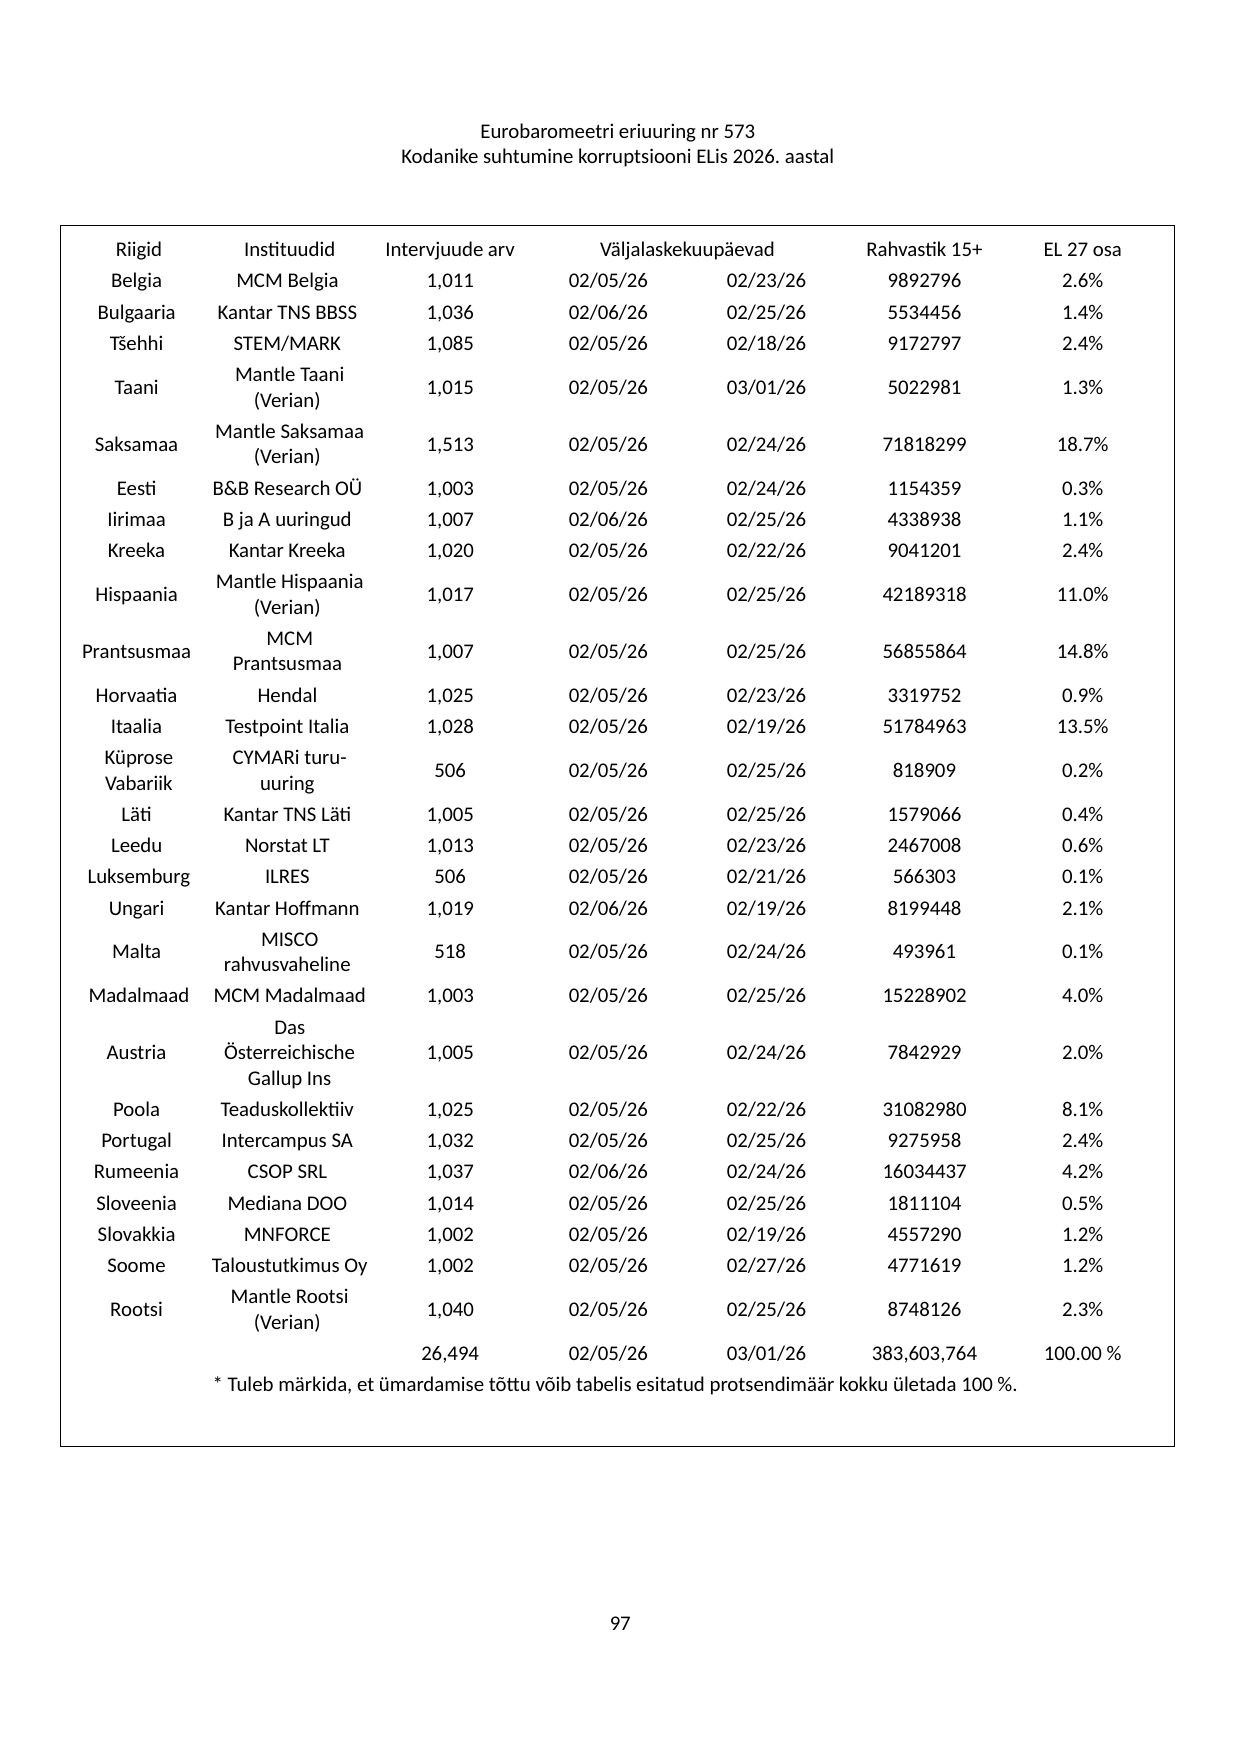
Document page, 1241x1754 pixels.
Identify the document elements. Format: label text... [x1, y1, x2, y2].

table_cell 24/02/26 [687, 472, 845, 503]
table_cell Luksemburg [69, 861, 208, 892]
table_cell 0.1% [1004, 923, 1162, 980]
table_cell 1 002 [371, 1249, 529, 1281]
table_cell 1579066 [845, 798, 1003, 829]
table_cell Das Österreichische Gallup Ins [208, 1011, 371, 1093]
table_cell 1.2% [1004, 1218, 1162, 1249]
table_cell ILRES [208, 861, 371, 892]
table_header Rahvastik 15+ [845, 234, 1003, 265]
table_cell 2.3% [1004, 1281, 1162, 1337]
table_cell 24/02/26 [687, 415, 845, 472]
table_cell 1.4% [1004, 296, 1162, 327]
table_cell Hendal [208, 679, 371, 710]
table_cell Malta [69, 923, 208, 980]
table_cell 1 037 [371, 1156, 529, 1187]
table_cell 31082980 [845, 1093, 1003, 1124]
table_cell MCM Prantsusmaa [208, 622, 371, 679]
table_cell 13.5% [1004, 710, 1162, 741]
table_cell 1811104 [845, 1187, 1003, 1218]
table_cell 25/02/26 [687, 798, 845, 829]
table_cell 05/02/26 [529, 1093, 687, 1124]
table_cell MISCO rahvusvaheline [208, 923, 371, 980]
table_header Instituudid [208, 234, 371, 265]
table_cell 1 019 [371, 892, 529, 923]
table_cell 24/02/26 [687, 1011, 845, 1093]
table_cell Kantar Hoffmann [208, 892, 371, 923]
table_cell 11.0% [1004, 566, 1162, 622]
table_cell 1 003 [371, 980, 529, 1011]
table_cell 22/02/26 [687, 1093, 845, 1124]
table_header Väljalaskekuupäevad [529, 234, 845, 265]
table_cell 4338938 [845, 503, 1003, 534]
table_cell 18/02/26 [687, 327, 845, 358]
table_cell 0.9% [1004, 679, 1162, 710]
table_cell 2.1% [1004, 892, 1162, 923]
table_cell 8748126 [845, 1281, 1003, 1337]
table_cell MNFORCE [208, 1218, 371, 1249]
table_cell 27/02/26 [687, 1249, 845, 1281]
table_cell 1 014 [371, 1187, 529, 1218]
table_cell 05/02/26 [529, 710, 687, 741]
table_cell 05/02/26 [529, 534, 687, 566]
table_cell 15228902 [845, 980, 1003, 1011]
table_cell 1 005 [371, 1011, 529, 1093]
table_cell 71818299 [845, 415, 1003, 472]
table_cell Tšehhi [69, 327, 208, 358]
table_cell 05/02/26 [529, 566, 687, 622]
table_cell Slovakkia [69, 1218, 208, 1249]
table_cell 506 [371, 861, 529, 892]
table_cell 42189318 [845, 566, 1003, 622]
table_cell 9275958 [845, 1124, 1003, 1156]
table_cell Mediana DOO [208, 1187, 371, 1218]
table_cell 9172797 [845, 327, 1003, 358]
table_cell 23/02/26 [687, 679, 845, 710]
table_cell Kantar Kreeka [208, 534, 371, 566]
table_cell 1 007 [371, 622, 529, 679]
table_cell 06/02/26 [529, 1156, 687, 1187]
table_cell 05/02/26 [529, 798, 687, 829]
table_cell Prantsusmaa [69, 622, 208, 679]
table_cell MCM Madalmaad [208, 980, 371, 1011]
table_cell 05/02/26 [529, 1249, 687, 1281]
table_cell 01/03/26 [687, 1337, 845, 1368]
table_cell 05/02/26 [529, 1218, 687, 1249]
table_cell [69, 1337, 208, 1368]
table_cell 01/03/26 [687, 359, 845, 415]
table_cell Kantar TNS Läti [208, 798, 371, 829]
table_cell MCM Belgia [208, 265, 371, 296]
table_cell 05/02/26 [529, 1011, 687, 1093]
table_cell 9892796 [845, 265, 1003, 296]
table_cell 05/02/26 [529, 861, 687, 892]
table_cell 8.1% [1004, 1093, 1162, 1124]
table_cell 566303 [845, 861, 1003, 892]
table_cell Bulgaaria [69, 296, 208, 327]
table_cell Iirimaa [69, 503, 208, 534]
table_cell 1 013 [371, 829, 529, 861]
table_cell 21/02/26 [687, 861, 845, 892]
table_cell 1 513 [371, 415, 529, 472]
table_cell 2.6% [1004, 265, 1162, 296]
table_cell 24/02/26 [687, 1156, 845, 1187]
table_cell 1 020 [371, 534, 529, 566]
table_cell 06/02/26 [529, 892, 687, 923]
table_cell 7842929 [845, 1011, 1003, 1093]
table_cell Teaduskollektiiv [208, 1093, 371, 1124]
table_cell 19/02/26 [687, 892, 845, 923]
table_cell 05/02/26 [529, 622, 687, 679]
table_cell 2.4% [1004, 1124, 1162, 1156]
table_header EL 27 osa [1004, 234, 1162, 265]
table_cell 1.3% [1004, 359, 1162, 415]
table_cell 19/02/26 [687, 1218, 845, 1249]
table_cell Intercampus SA [208, 1124, 371, 1156]
table_cell B&B Research OÜ [208, 472, 371, 503]
table_cell Mantle Hispaania (Verian) [208, 566, 371, 622]
table_cell 1 040 [371, 1281, 529, 1337]
table_cell 4.0% [1004, 980, 1162, 1011]
table_cell Taloustutkimus Oy [208, 1249, 371, 1281]
table_cell Austria [69, 1011, 208, 1093]
table_cell 06/02/26 [529, 503, 687, 534]
table_cell 4771619 [845, 1249, 1003, 1281]
table_cell 05/02/26 [529, 359, 687, 415]
table_cell Läti [69, 798, 208, 829]
table_cell 05/02/26 [529, 1124, 687, 1156]
table_cell 2.0% [1004, 1011, 1162, 1093]
table_cell 05/02/26 [529, 923, 687, 980]
table_cell Ungari [69, 892, 208, 923]
table_cell 0.1% [1004, 861, 1162, 892]
table_cell Leedu [69, 829, 208, 861]
table_cell 383,603,764 [845, 1337, 1003, 1368]
table_cell 0.5% [1004, 1187, 1162, 1218]
table_cell 05/02/26 [529, 829, 687, 861]
table_cell Belgia [69, 265, 208, 296]
table_cell 1.1% [1004, 503, 1162, 534]
table_cell 818909 [845, 741, 1003, 798]
table_cell Mantle Saksamaa (Verian) [208, 415, 371, 472]
table_cell 3319752 [845, 679, 1003, 710]
table_cell 0.3% [1004, 472, 1162, 503]
table_cell 4557290 [845, 1218, 1003, 1249]
table_cell Taani [69, 359, 208, 415]
table_cell 25/02/26 [687, 622, 845, 679]
table_cell 05/02/26 [529, 1337, 687, 1368]
table_cell 9041201 [845, 534, 1003, 566]
table_cell Madalmaad [69, 980, 208, 1011]
table_cell 25/02/26 [687, 1124, 845, 1156]
table_cell 23/02/26 [687, 829, 845, 861]
table_cell 26 494 [371, 1337, 529, 1368]
table_cell 06/02/26 [529, 296, 687, 327]
table_cell 51784963 [845, 710, 1003, 741]
table_cell 05/02/26 [529, 415, 687, 472]
table_cell 18.7% [1004, 415, 1162, 472]
table_cell 05/02/26 [529, 265, 687, 296]
table_cell Horvaatia [69, 679, 208, 710]
table_cell Mantle Taani (Verian) [208, 359, 371, 415]
table_cell Küprose Vabariik [69, 741, 208, 798]
table_cell STEM/MARK [208, 327, 371, 358]
table_cell 100,00 % [1004, 1337, 1162, 1368]
table_cell CYMARi turu-uuring [208, 741, 371, 798]
table_cell 25/02/26 [687, 1187, 845, 1218]
table_cell [208, 1337, 371, 1368]
table_cell 1 017 [371, 566, 529, 622]
table_cell Kreeka [69, 534, 208, 566]
table_cell Eesti [69, 472, 208, 503]
table_cell 05/02/26 [529, 1187, 687, 1218]
table_cell 25/02/26 [687, 503, 845, 534]
table_cell 5022981 [845, 359, 1003, 415]
table_cell Hispaania [69, 566, 208, 622]
table_cell Rumeenia [69, 1156, 208, 1187]
table_cell 19/02/26 [687, 710, 845, 741]
table_cell 05/02/26 [529, 741, 687, 798]
table_cell 518 [371, 923, 529, 980]
table_cell 1 032 [371, 1124, 529, 1156]
table_cell 493961 [845, 923, 1003, 980]
table_cell Itaalia [69, 710, 208, 741]
table_cell Mantle Rootsi (Verian) [208, 1281, 371, 1337]
table_cell 1 015 [371, 359, 529, 415]
table_cell 2.4% [1004, 327, 1162, 358]
table_cell 0.2% [1004, 741, 1162, 798]
table_cell Rootsi [69, 1281, 208, 1337]
table_cell Poola [69, 1093, 208, 1124]
table_cell Soome [69, 1249, 208, 1281]
table_cell 25/02/26 [687, 1281, 845, 1337]
table_cell 1 025 [371, 1093, 529, 1124]
table_header Intervjuude arv [371, 234, 529, 265]
table_cell Portugal [69, 1124, 208, 1156]
table_cell 56855864 [845, 622, 1003, 679]
table_cell 0.6% [1004, 829, 1162, 861]
table_cell 4.2% [1004, 1156, 1162, 1187]
table_cell 14.8% [1004, 622, 1162, 679]
table_cell 1 007 [371, 503, 529, 534]
table_cell * Tuleb märkida, et ümardamise tõttu võib tabelis esitatud protsendimäär kokku ületada 100 %. [69, 1369, 1162, 1400]
table_cell 05/02/26 [529, 327, 687, 358]
table_cell 25/02/26 [687, 566, 845, 622]
table_cell 5534456 [845, 296, 1003, 327]
table_cell 23/02/26 [687, 265, 845, 296]
table_cell 2467008 [845, 829, 1003, 861]
table_cell 1.2% [1004, 1249, 1162, 1281]
table_cell 22/02/26 [687, 534, 845, 566]
table_cell Testpoint Italia [208, 710, 371, 741]
table_cell 1 085 [371, 327, 529, 358]
table_cell Saksamaa [69, 415, 208, 472]
table_cell 05/02/26 [529, 679, 687, 710]
table_cell Norstat LT [208, 829, 371, 861]
table_cell 05/02/26 [529, 1281, 687, 1337]
table_cell 8199448 [845, 892, 1003, 923]
table_cell 1 028 [371, 710, 529, 741]
table_cell 1154359 [845, 472, 1003, 503]
table_cell 2.4% [1004, 534, 1162, 566]
table_header Riigid [69, 234, 208, 265]
table_cell 1 011 [371, 265, 529, 296]
table_cell 1 036 [371, 296, 529, 327]
table_cell Sloveenia [69, 1187, 208, 1218]
table_cell 506 [371, 741, 529, 798]
table_cell 25/02/26 [687, 980, 845, 1011]
table_cell CSOP SRL [208, 1156, 371, 1187]
table_cell 1 005 [371, 798, 529, 829]
table_cell 1 002 [371, 1218, 529, 1249]
table_cell 25/02/26 [687, 741, 845, 798]
table_cell 1 025 [371, 679, 529, 710]
table_cell B ja A uuringud [208, 503, 371, 534]
table_cell 1 003 [371, 472, 529, 503]
table_cell 0.4% [1004, 798, 1162, 829]
table_cell 25/02/26 [687, 296, 845, 327]
table_cell 05/02/26 [529, 472, 687, 503]
table_cell 05/02/26 [529, 980, 687, 1011]
table_cell 16034437 [845, 1156, 1003, 1187]
table_cell Kantar TNS BBSS [208, 296, 371, 327]
table_cell 24/02/26 [687, 923, 845, 980]
